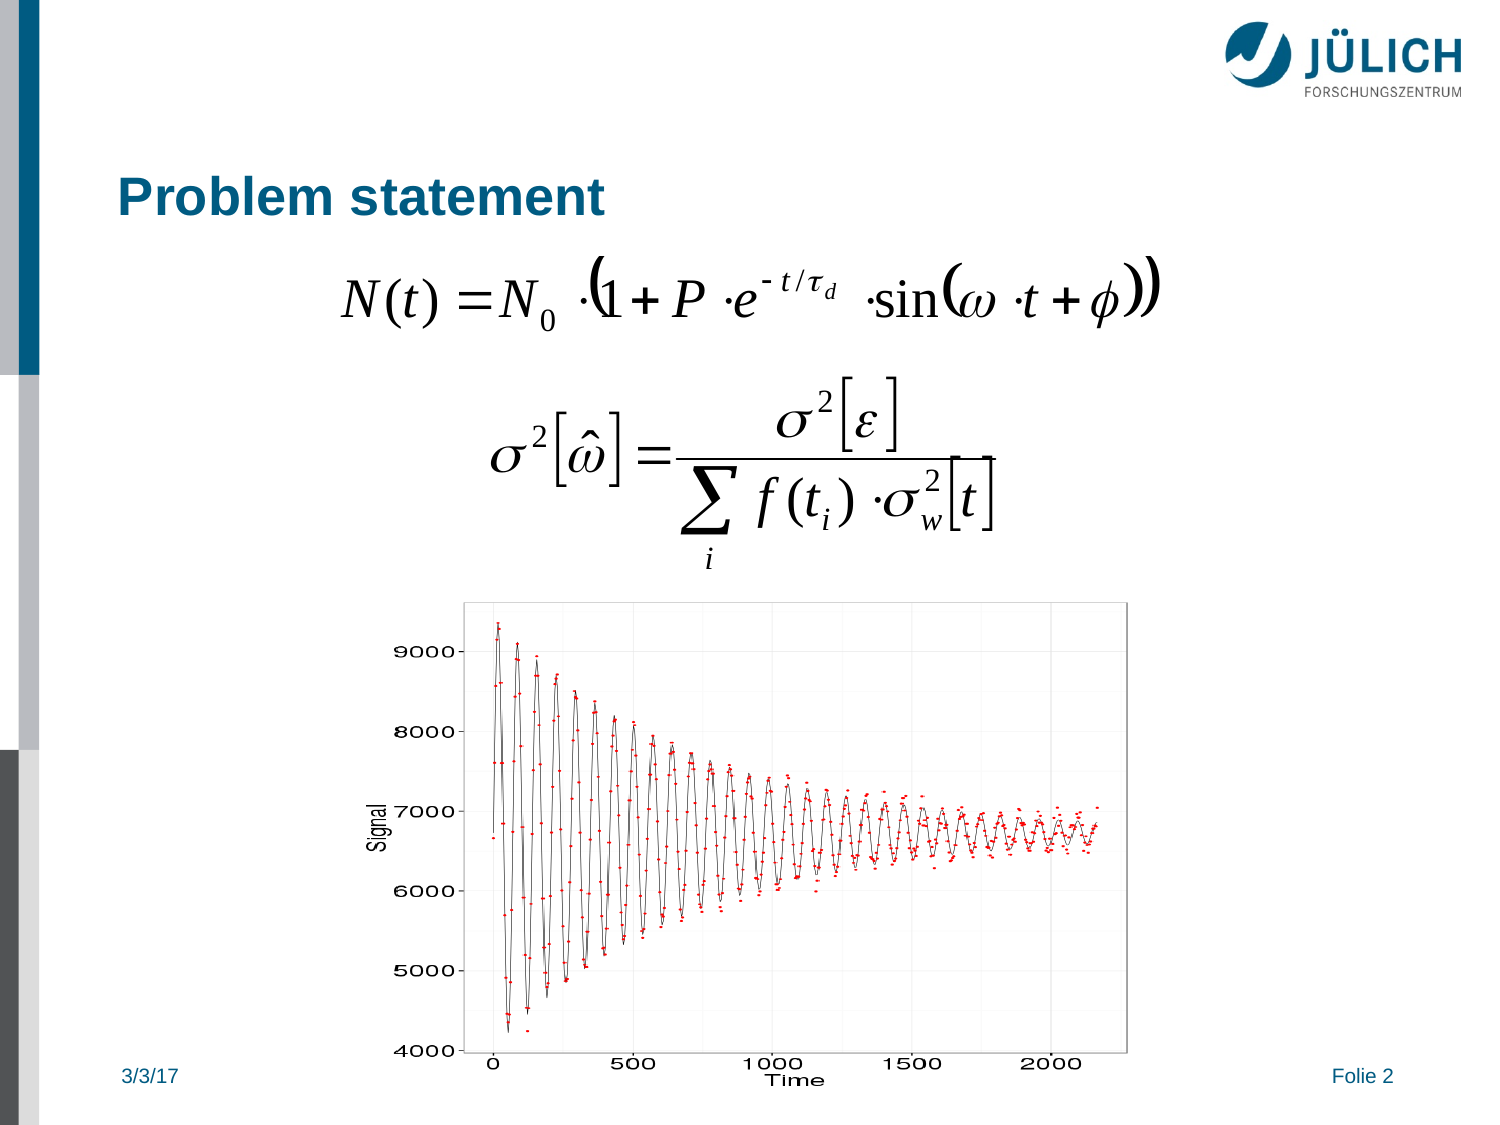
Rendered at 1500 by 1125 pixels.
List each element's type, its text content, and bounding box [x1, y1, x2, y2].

title Problem statement [117, 99, 1393, 288]
chart [482, 375, 1009, 580]
picture [1224, 20, 1461, 97]
chart [329, 256, 1162, 346]
picture [355, 597, 1136, 1093]
